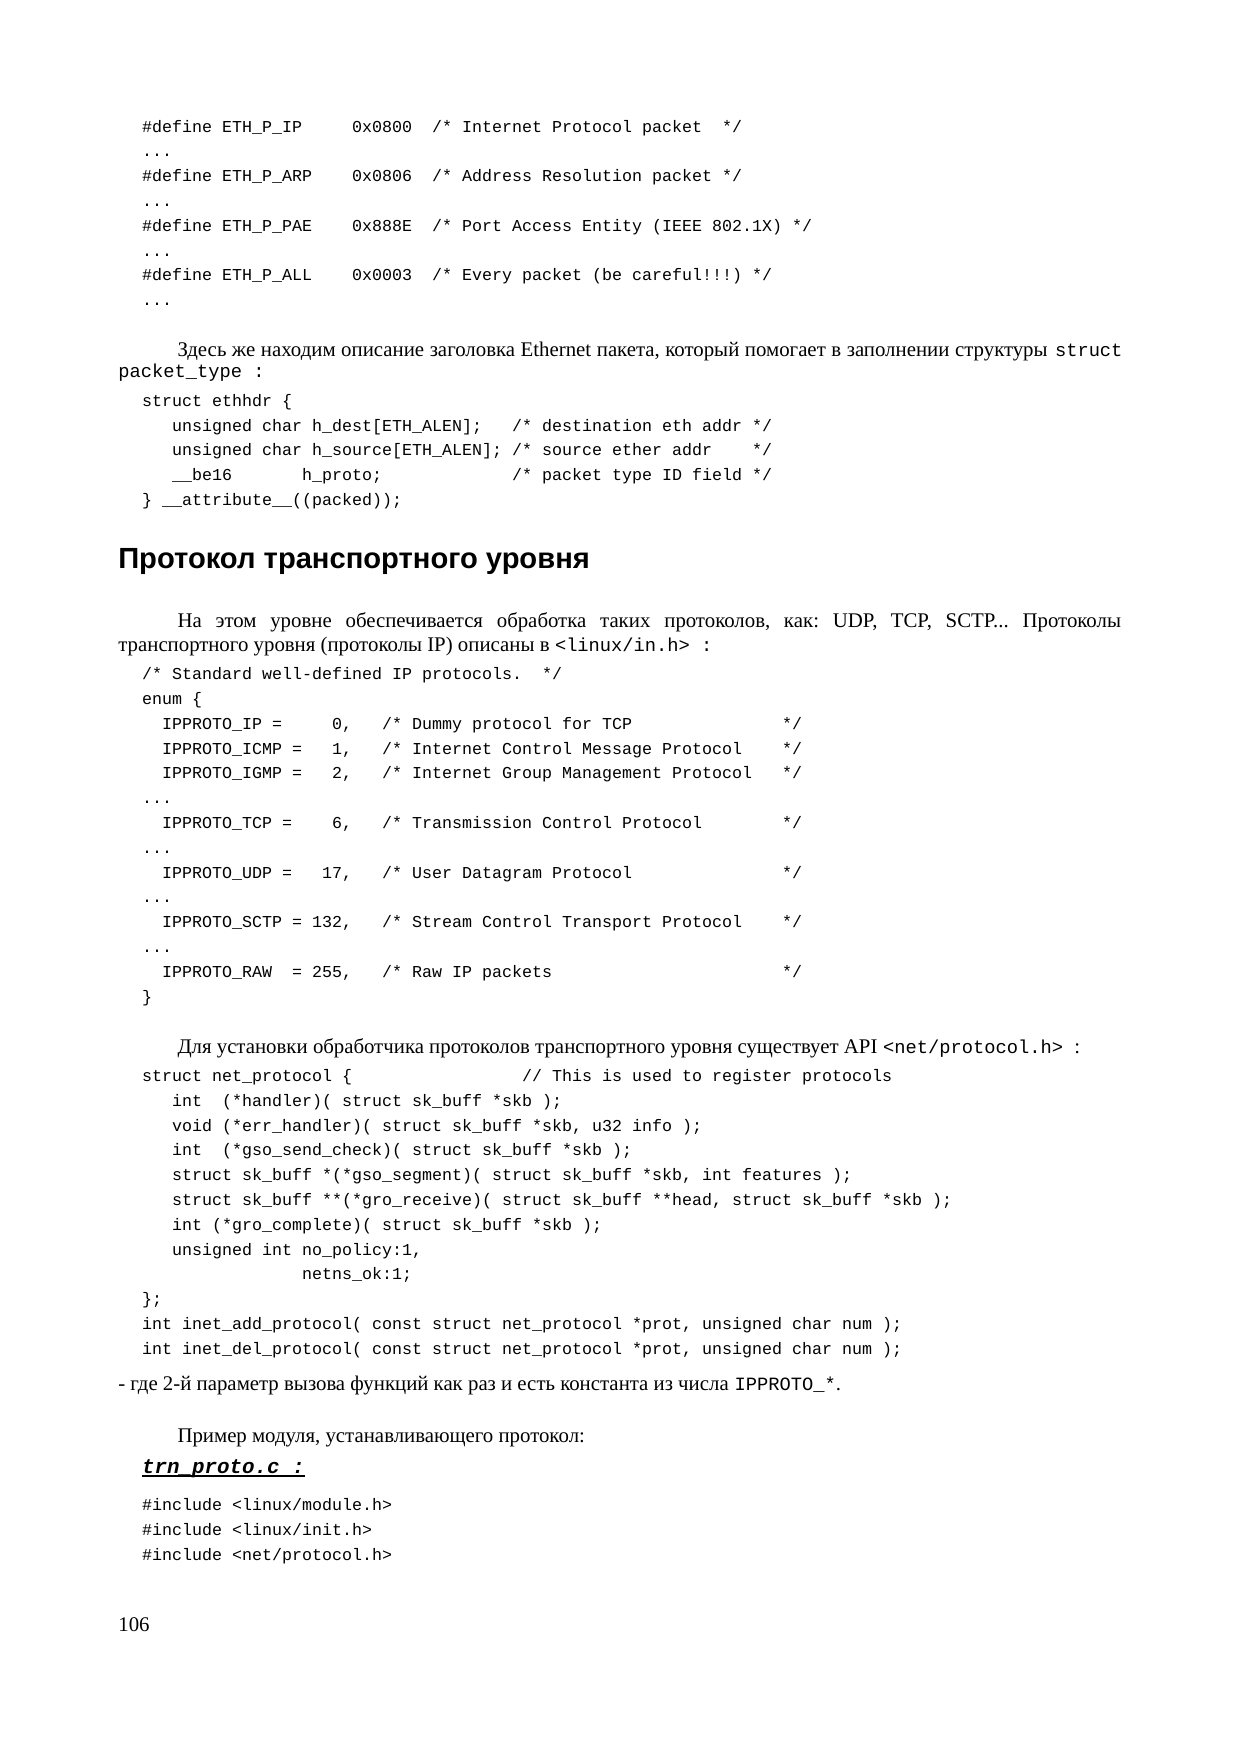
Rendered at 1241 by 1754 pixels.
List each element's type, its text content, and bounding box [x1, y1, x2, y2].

text #include <net/protocol.h> [142, 1547, 1122, 1565]
text struct net_protocol { // This is used to register protocols [142, 1068, 1122, 1086]
text #define ETH_P_PAE 0x888E /* Port Access Entity (IEEE 802.1X) */ [142, 217, 1122, 236]
text #define ETH_P_ARP 0x0806 /* Address Resolution packet */ [142, 168, 1122, 187]
text unsigned char h_dest[ETH_ALEN]; /* destination eth addr */ [142, 417, 1122, 436]
text IPPROTO_SCTP = 132, /* Stream Control Transport Protocol */ [142, 914, 1122, 933]
text int inet_add_protocol( const struct net_protocol *prot, unsigned char num ); [142, 1316, 1122, 1334]
text __be16 h_proto; /* packet type ID field */ [142, 467, 1122, 486]
text - где 2-й параметр вызова функций как раз и есть константа из числа IPPROTO_*. [118, 1371, 1122, 1396]
text int (*handler)( struct sk_buff *skb ); [142, 1092, 1122, 1111]
text netns_ok:1; [142, 1266, 1122, 1285]
text struct ethhdr { [142, 392, 1122, 411]
text int (*gro_complete)( struct sk_buff *skb ); [142, 1216, 1122, 1235]
text int (*gso_send_check)( struct sk_buff *skb ); [142, 1142, 1122, 1161]
text ... [142, 790, 1122, 809]
text } __attribute__((packed)); [142, 491, 1122, 510]
text enum { [142, 691, 1122, 709]
text }; [142, 1291, 1122, 1309]
text Для установки обработчика протоколов транспортного уровня существует API <net/protocol.h> : [118, 1034, 1122, 1059]
text IPPROTO_UDP = 17, /* User Datagram Protocol */ [142, 864, 1122, 883]
text Здесь же находим описание заголовка Ethernet пакета, который помогает в заполнении структуры struct packet_type : [118, 337, 1122, 383]
subtitle Протокол транспортного уровня [118, 541, 1122, 575]
text trn_proto.c : [142, 1456, 1122, 1479]
text ... [142, 839, 1122, 858]
text #define ETH_P_ALL 0x0003 /* Every packet (be careful!!!) */ [142, 267, 1122, 286]
text #define ETH_P_IP 0x0800 /* Internet Protocol packet */ [142, 118, 1122, 137]
text ... [142, 292, 1122, 311]
text ... [142, 889, 1122, 908]
text /* Standard well-defined IP protocols. */ [142, 666, 1122, 685]
text struct sk_buff *(*gso_segment)( struct sk_buff *skb, int features ); [142, 1167, 1122, 1186]
text ... [142, 143, 1122, 162]
text unsigned char h_source[ETH_ALEN]; /* source ether addr */ [142, 442, 1122, 461]
text IPPROTO_TCP = 6, /* Transmission Control Protocol */ [142, 815, 1122, 833]
text struct sk_buff **(*gro_receive)( struct sk_buff **head, struct sk_buff *skb ); [142, 1192, 1122, 1210]
text #include <linux/init.h> [142, 1522, 1122, 1541]
text IPPROTO_IGMP = 2, /* Internet Group Management Protocol */ [142, 765, 1122, 784]
text ... [142, 939, 1122, 957]
text void (*err_handler)( struct sk_buff *skb, u32 info ); [142, 1117, 1122, 1136]
text ... [142, 242, 1122, 261]
text ... [142, 192, 1122, 211]
text } [142, 988, 1122, 1007]
text #include <linux/module.h> [142, 1497, 1122, 1516]
text Пример модуля, устанавливающего протокол: [118, 1423, 1122, 1447]
text На этом уровне обеспечивается обработка таких протоколов, как: UDP, TCP, SCTP... Протоколы транспортного уровня (протоколы IP) описаны в <linux/in.h> : [118, 608, 1122, 657]
text int inet_del_protocol( const struct net_protocol *prot, unsigned char num ); [142, 1340, 1122, 1359]
text unsigned int no_policy:1, [142, 1241, 1122, 1260]
text IPPROTO_RAW = 255, /* Raw IP packets */ [142, 963, 1122, 982]
text IPPROTO_IP = 0, /* Dummy protocol for TCP */ [142, 716, 1122, 734]
text IPPROTO_ICMP = 1, /* Internet Control Message Protocol */ [142, 740, 1122, 759]
